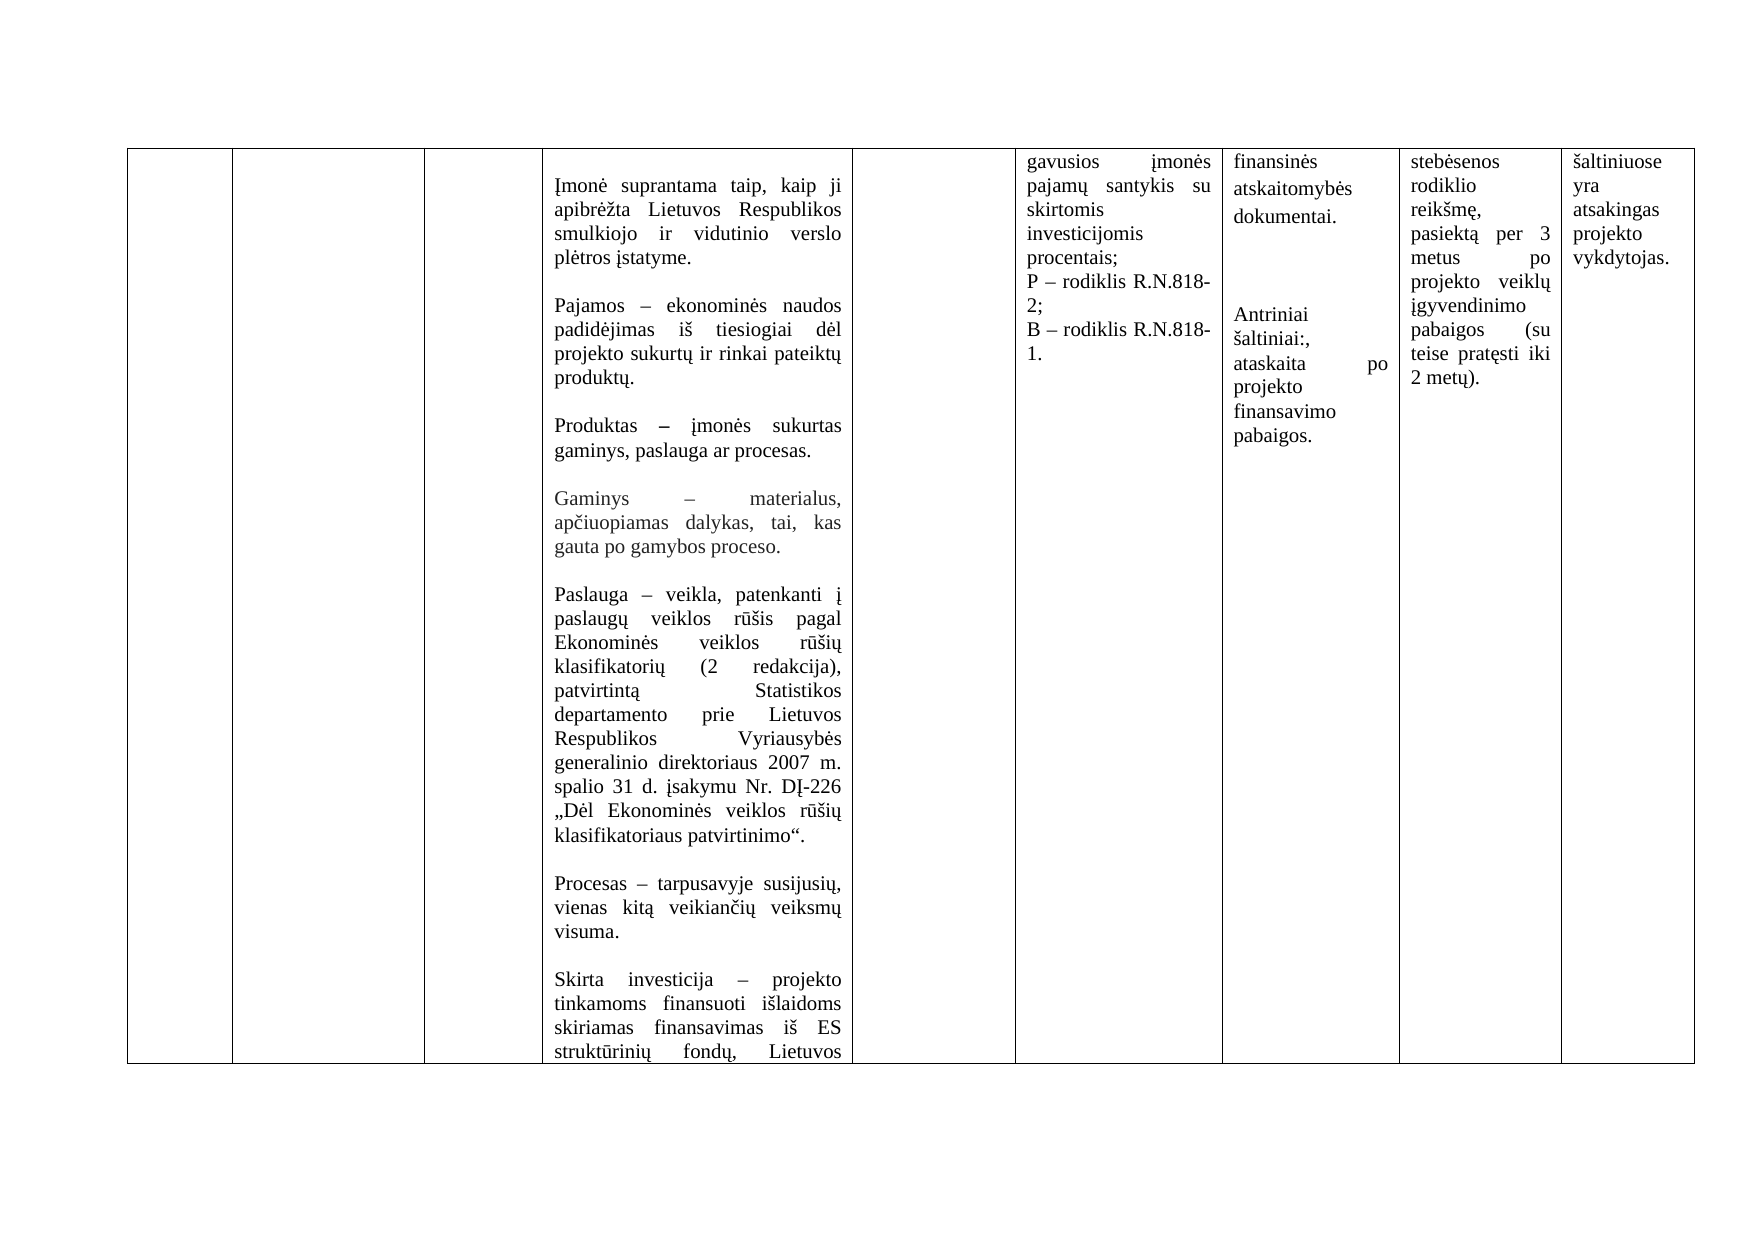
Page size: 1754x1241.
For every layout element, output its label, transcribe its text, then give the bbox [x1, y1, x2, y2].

table_cell finansinės atskaitomybės dokumentai. Antriniai šaltiniai:, ataskaita po projekto finansavimo pabaigos. [1223, 149, 1399, 1063]
table_cell [128, 149, 232, 1063]
table_cell gavusios įmonės pajamų santykis su skirtomis investicijomis procentais; P – rodiklis R.N.818-2; B – rodiklis R.N.818-1. [1016, 149, 1222, 1063]
table_cell [853, 149, 1015, 1063]
table_cell stebėsenos rodiklio reikšmę, pasiektą per 3 metus po projekto veiklų įgyvendinimo pabaigos (su teise pratęsti iki 2 metų). [1400, 149, 1561, 1063]
table_cell šaltiniuose yra atsakingas projekto vykdytojas. [1562, 149, 1694, 1063]
table_cell Įmonė suprantama taip, kaip ji apibrėžta Lietuvos Respublikos smulkiojo ir vidutinio verslo plėtros įstatyme. Pajamos – ekonominės naudos padidėjimas iš tiesiogiai dėl projekto sukurtų ir rinkai pateiktų produktų. Produktas – įmonės sukurtas gaminys, paslauga ar procesas. Gaminys – materialus, apčiuopiamas dalykas, tai, kas gauta po gamybos proceso. Paslauga – veikla, patenkanti į paslaugų veiklos rūšis pagal Ekonominės veiklos rūšių klasifikatorių (2 redakcija), patvirtintą Statistikos departamento prie Lietuvos Respublikos Vyriausybės generalinio direktoriaus 2007 m. spalio 31 d. įsakymu Nr. DĮ-226 „Dėl Ekonominės veiklos rūšių klasifikatoriaus patvirtinimo“. Procesas – tarpusavyje susijusių, vienas kitą veikiančių veiksmų visuma. Skirta investicija – projekto tinkamoms finansuoti išlaidoms skiriamas finansavimas iš ES struktūrinių fondų, Lietuvos [543, 149, 852, 1063]
table_cell [425, 149, 542, 1063]
table_cell [233, 149, 424, 1063]
